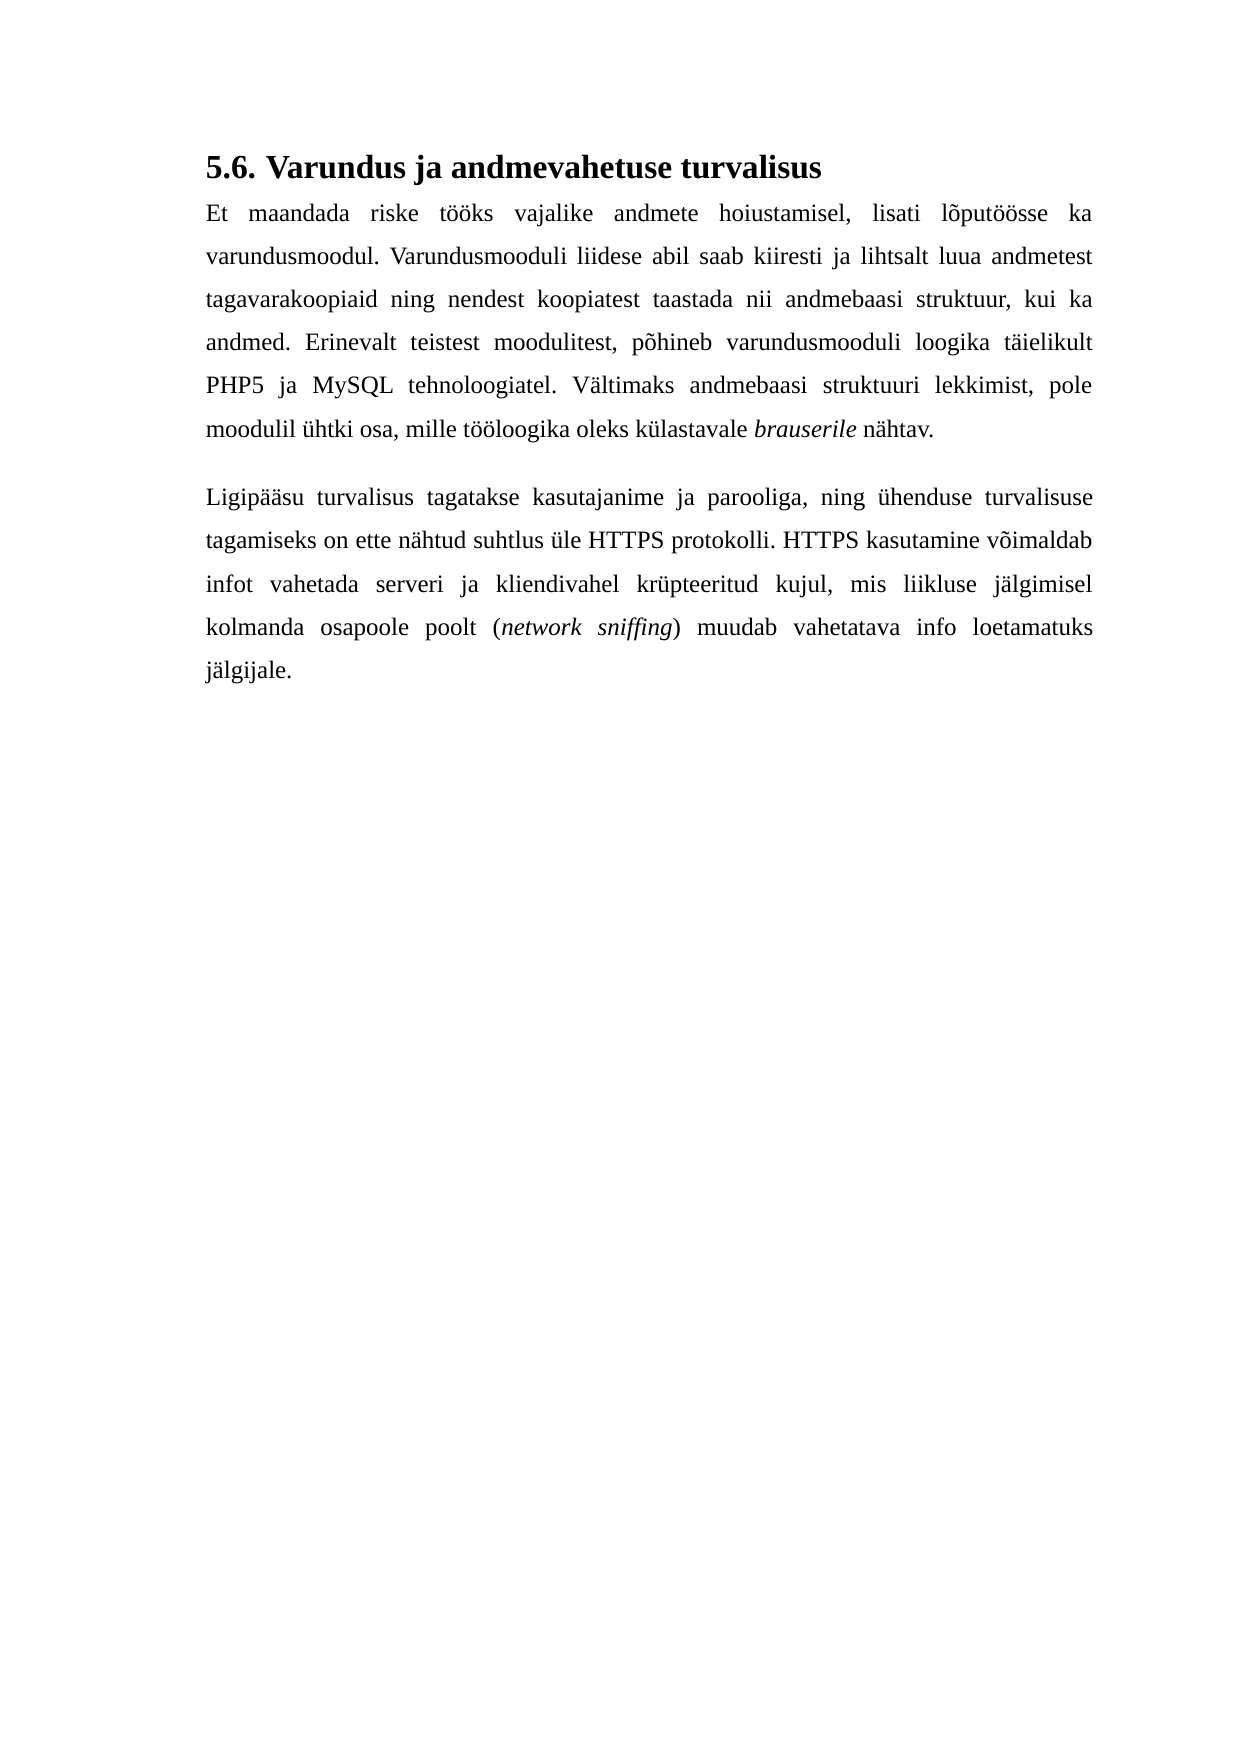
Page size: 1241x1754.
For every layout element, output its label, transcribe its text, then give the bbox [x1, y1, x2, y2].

subtitle Varundus ja andmevahetuse turvalisus [206, 147, 1093, 186]
text Ligipääsu turvalisus tagatakse kasutajanime ja parooliga, ning ühenduse turvalisuse tagamiseks on ette nähtud suhtlus üle HTTPS protokolli. HTTPS kasutamine võimaldab infot vahetada serveri ja kliendivahel krüpteeritud kujul, mis liikluse jälgimisel kolmanda osapoole poolt (network sniffing) muudab vahetatava info loetamatuks jälgijale. [206, 482, 1093, 684]
text Et maandada riske tööks vajalike andmete hoiustamisel, lisati lõputöösse ka varundusmoodul. Varundusmooduli liidese abil saab kiiresti ja lihtsalt luua andmetest tagavarakoopiaid ning nendest koopiatest taastada nii andmebaasi struktuur, kui ka andmed. Erinevalt teistest moodulitest, põhineb varundusmooduli loogika täielikult PHP5 ja MySQL tehnoloogiatel. Vältimaks andmebaasi struktuuri lekkimist, pole moodulil ühtki osa, mille tööloogika oleks külastavale brauserile nähtav. [206, 198, 1093, 442]
